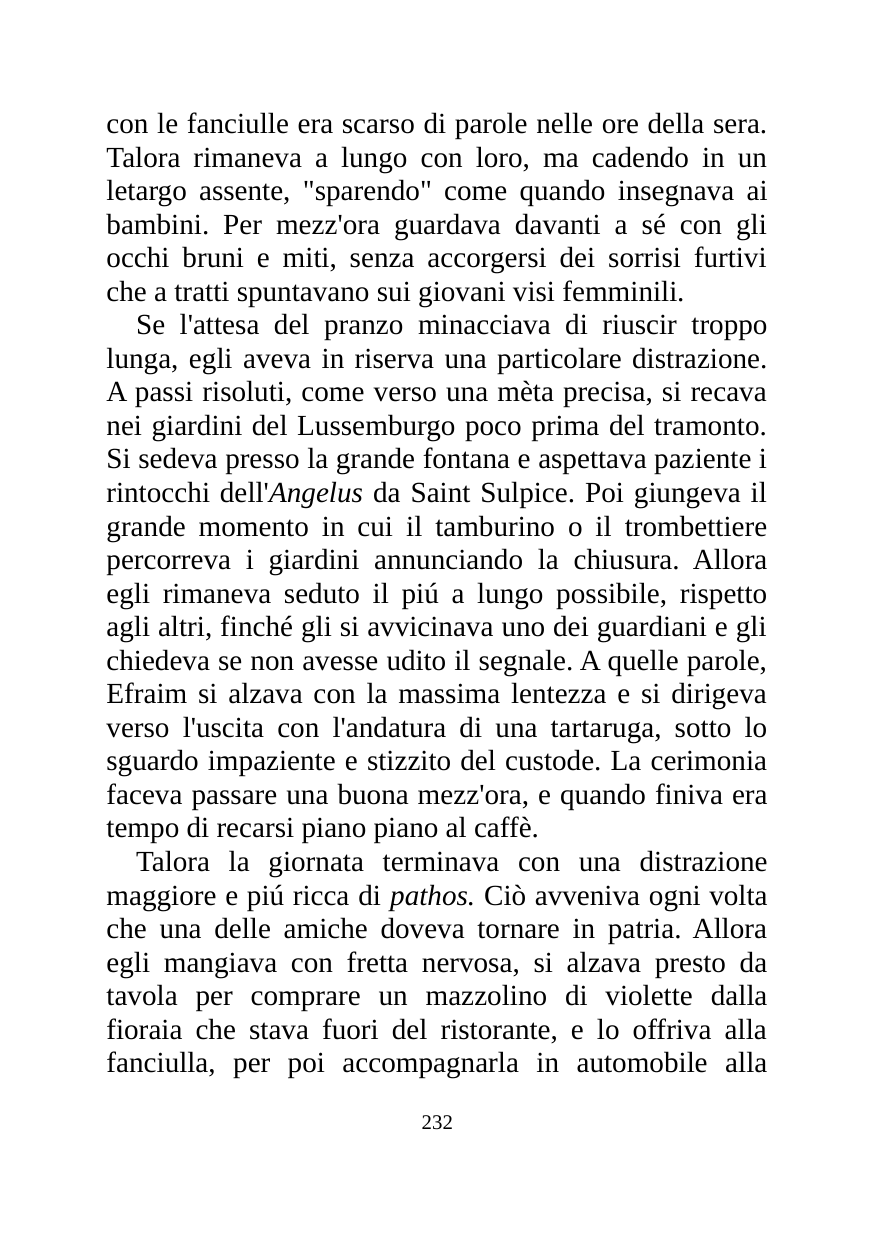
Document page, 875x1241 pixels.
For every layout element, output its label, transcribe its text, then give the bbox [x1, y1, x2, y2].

text con le fanciulle era scarso di parole nelle ore della sera. Talora rimaneva a lungo con loro, ma cadendo in un letargo assente, "sparendo" come quando insegnava ai bambini. Per mezz'ora guardava davanti a sé con gli occhi bruni e miti, senza accorgersi dei sorrisi furtivi che a tratti spuntavano sui giovani visi femminili. [106, 106, 768, 307]
text Talora la giornata terminava con una distrazione maggiore e piú ricca di pathos. Ciò avveniva ogni volta che una delle amiche doveva tornare in patria. Allora egli mangiava con fretta nervosa, si alzava presto da tavola per comprare un mazzolino di violette dalla fioraia che stava fuori del ristorante, e lo offriva alla fanciulla, per poi accompagnarla in automobile alla [106, 844, 768, 1079]
text Se l'attesa del pranzo minacciava di riuscir troppo lunga, egli aveva in riserva una particolare distrazione. A passi risoluti, come verso una mèta precisa, si recava nei giardini del Lussemburgo poco prima del tramonto. Si sedeva presso la grande fontana e aspettava paziente i rintocchi dell'Angelus da Saint Sulpice. Poi giungeva il grande momento in cui il tamburino o il trombettiere percorreva i giardini annunciando la chiusura. Allora egli rimaneva seduto il piú a lungo possibile, rispetto agli altri, finché gli si avvicinava uno dei guardiani e gli chiedeva se non avesse udito il segnale. A quelle parole, Efraim si alzava con la massima lentezza e si dirigeva verso l'uscita con l'andatura di una tartaruga, sotto lo sguardo impaziente e stizzito del custode. La cerimonia faceva passare una buona mezz'ora, e quando finiva era tempo di recarsi piano piano al caffè. [106, 307, 768, 844]
